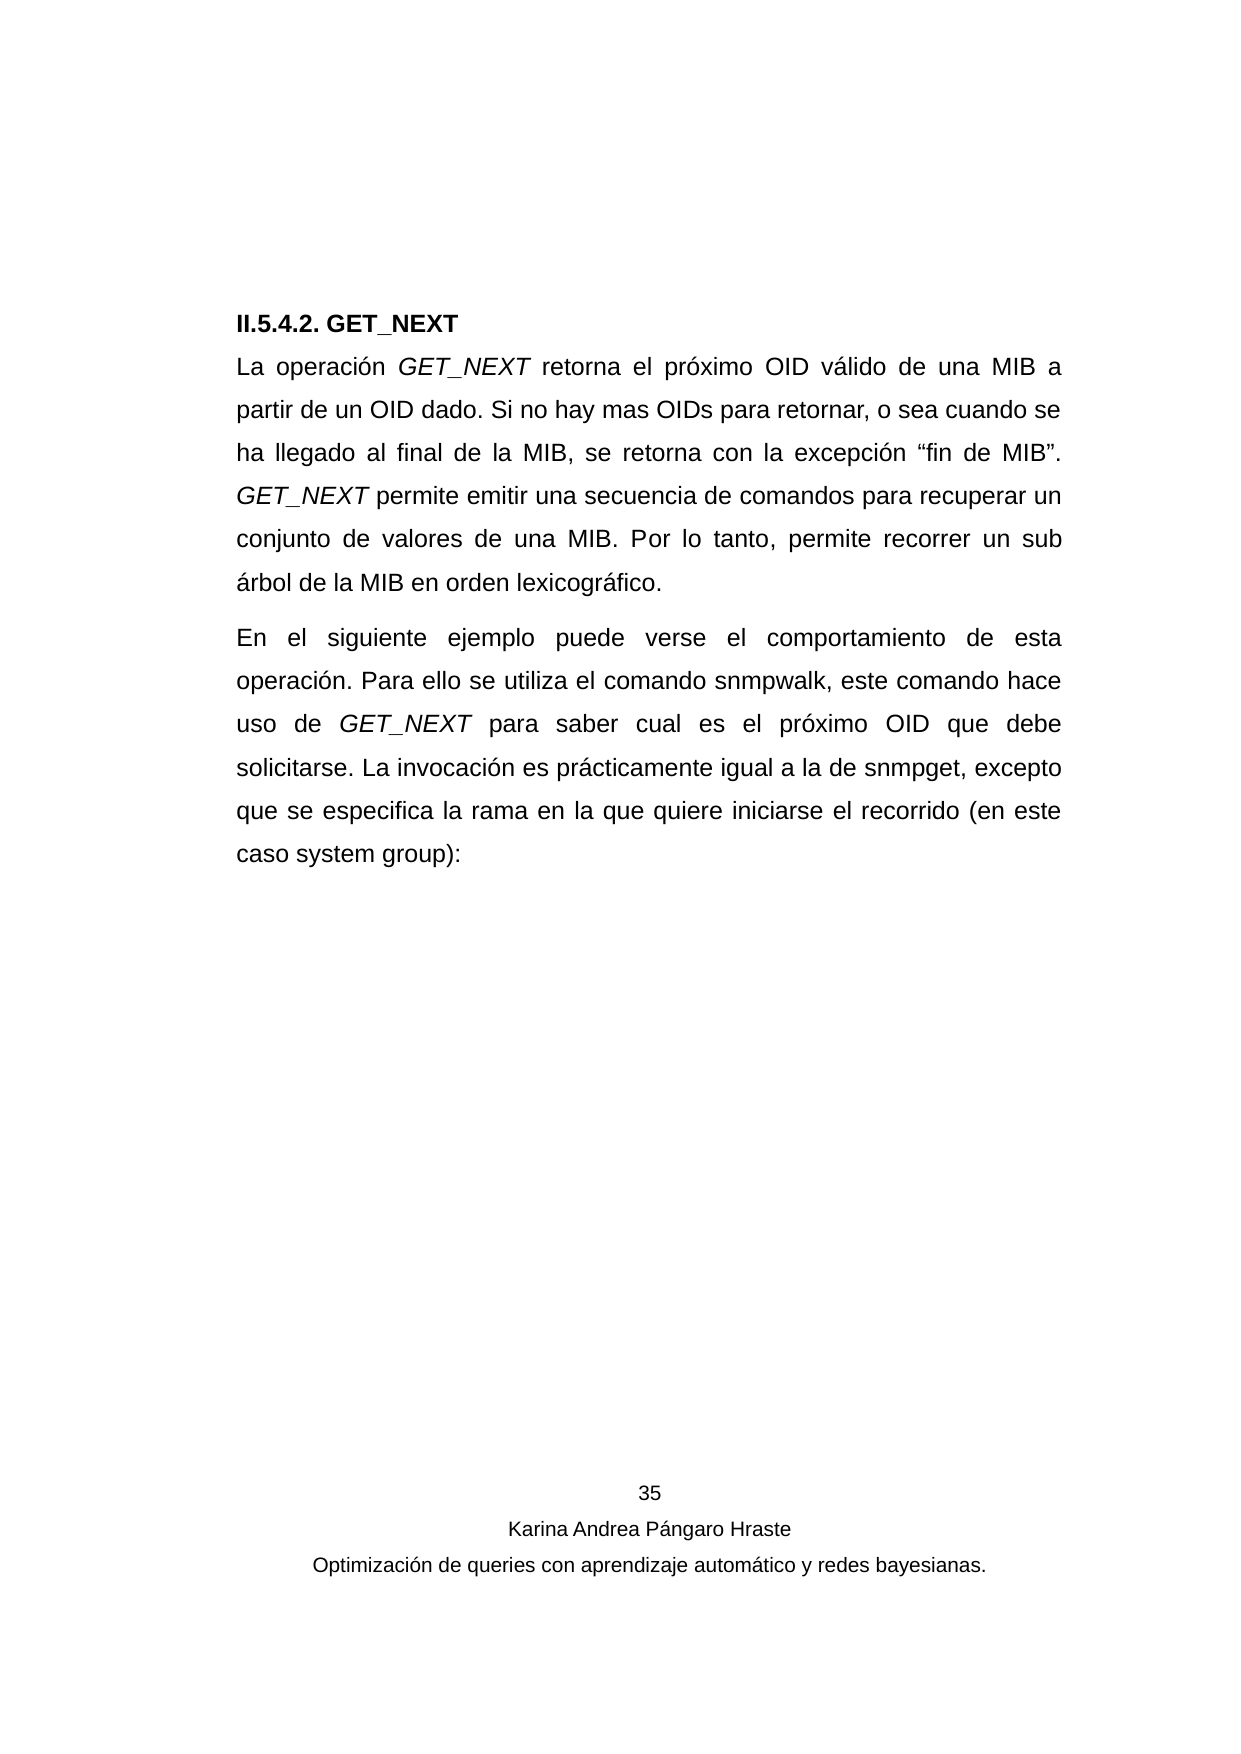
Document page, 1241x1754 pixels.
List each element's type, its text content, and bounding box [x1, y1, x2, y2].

subtitle GET_NEXT [236, 309, 1063, 338]
text La operación GET_NEXT retorna el próximo OID válido de una MIB a partir de un OID dado. Si no hay mas OIDs para retornar, o sea cuando se ha llegado al final de la MIB, se retorna con la excepción “fin de MIB”. GET_NEXT permite emitir una secuencia de comandos para recuperar un conjunto de valores de una MIB. Por lo tanto, permite recorrer un sub árbol de la MIB en orden lexicográfico. [236, 352, 1063, 596]
text En el siguiente ejemplo puede verse el comportamiento de esta operación. Para ello se utiliza el comando snmpwalk, este comando hace uso de GET_NEXT para saber cual es el próximo OID que debe solicitarse. La invocación es prácticamente igual a la de snmpget, excepto que se especifica la rama en la que quiere iniciarse el recorrido (en este caso system group): [236, 623, 1063, 868]
